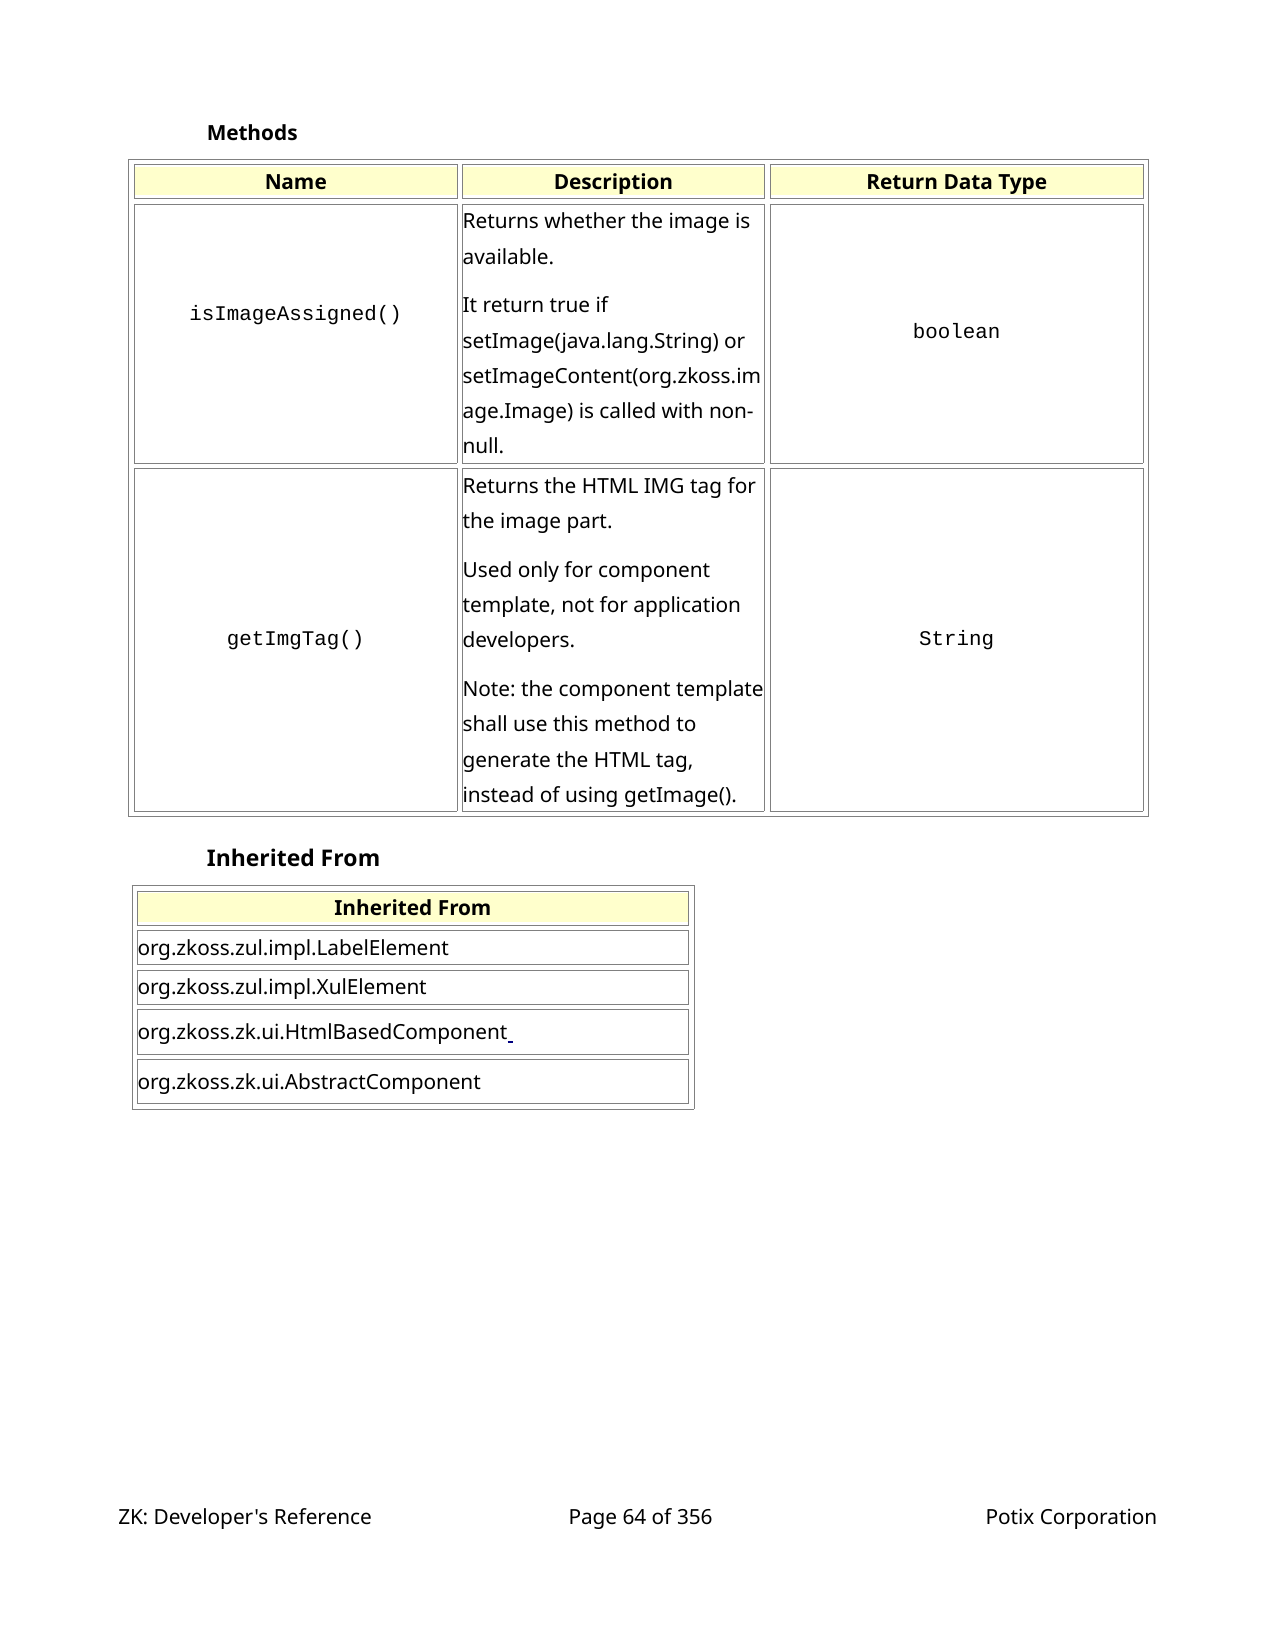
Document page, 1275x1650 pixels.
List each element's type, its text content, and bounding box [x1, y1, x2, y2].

table_cell org.zkoss.zk.ui.HtmlBasedComponent [134, 1004, 691, 1053]
table_cell org.zkoss.zul.impl.LabelElement [134, 925, 691, 964]
table_cell Returns the HTML IMG tag for the image part. Used only for component template, not for application developers. Note: the component template shall use this method to generate the HTML tag, instead of using getImage(). [460, 463, 767, 811]
table_cell org.zkoss.zk.ui.AbstractComponent [134, 1054, 691, 1103]
table_header Return Data Type [767, 160, 1146, 198]
table_header Inherited From [134, 886, 691, 925]
table_cell getImgTag() [131, 463, 459, 811]
table_header Description [460, 160, 767, 198]
table_cell Returns whether the image is available. It return true if setImage(java.lang.String) or setImageContent(org.zkoss.image.Image) is called with non-null. [460, 198, 767, 463]
table_cell String [767, 463, 1146, 811]
subtitle Methods [207, 118, 1157, 146]
table_header Name [131, 160, 459, 198]
table_cell org.zkoss.zul.impl.XulElement [134, 964, 691, 1004]
table_cell boolean [767, 198, 1146, 463]
subtitle Inherited From [207, 841, 1157, 873]
table_cell isImageAssigned() [131, 198, 459, 463]
